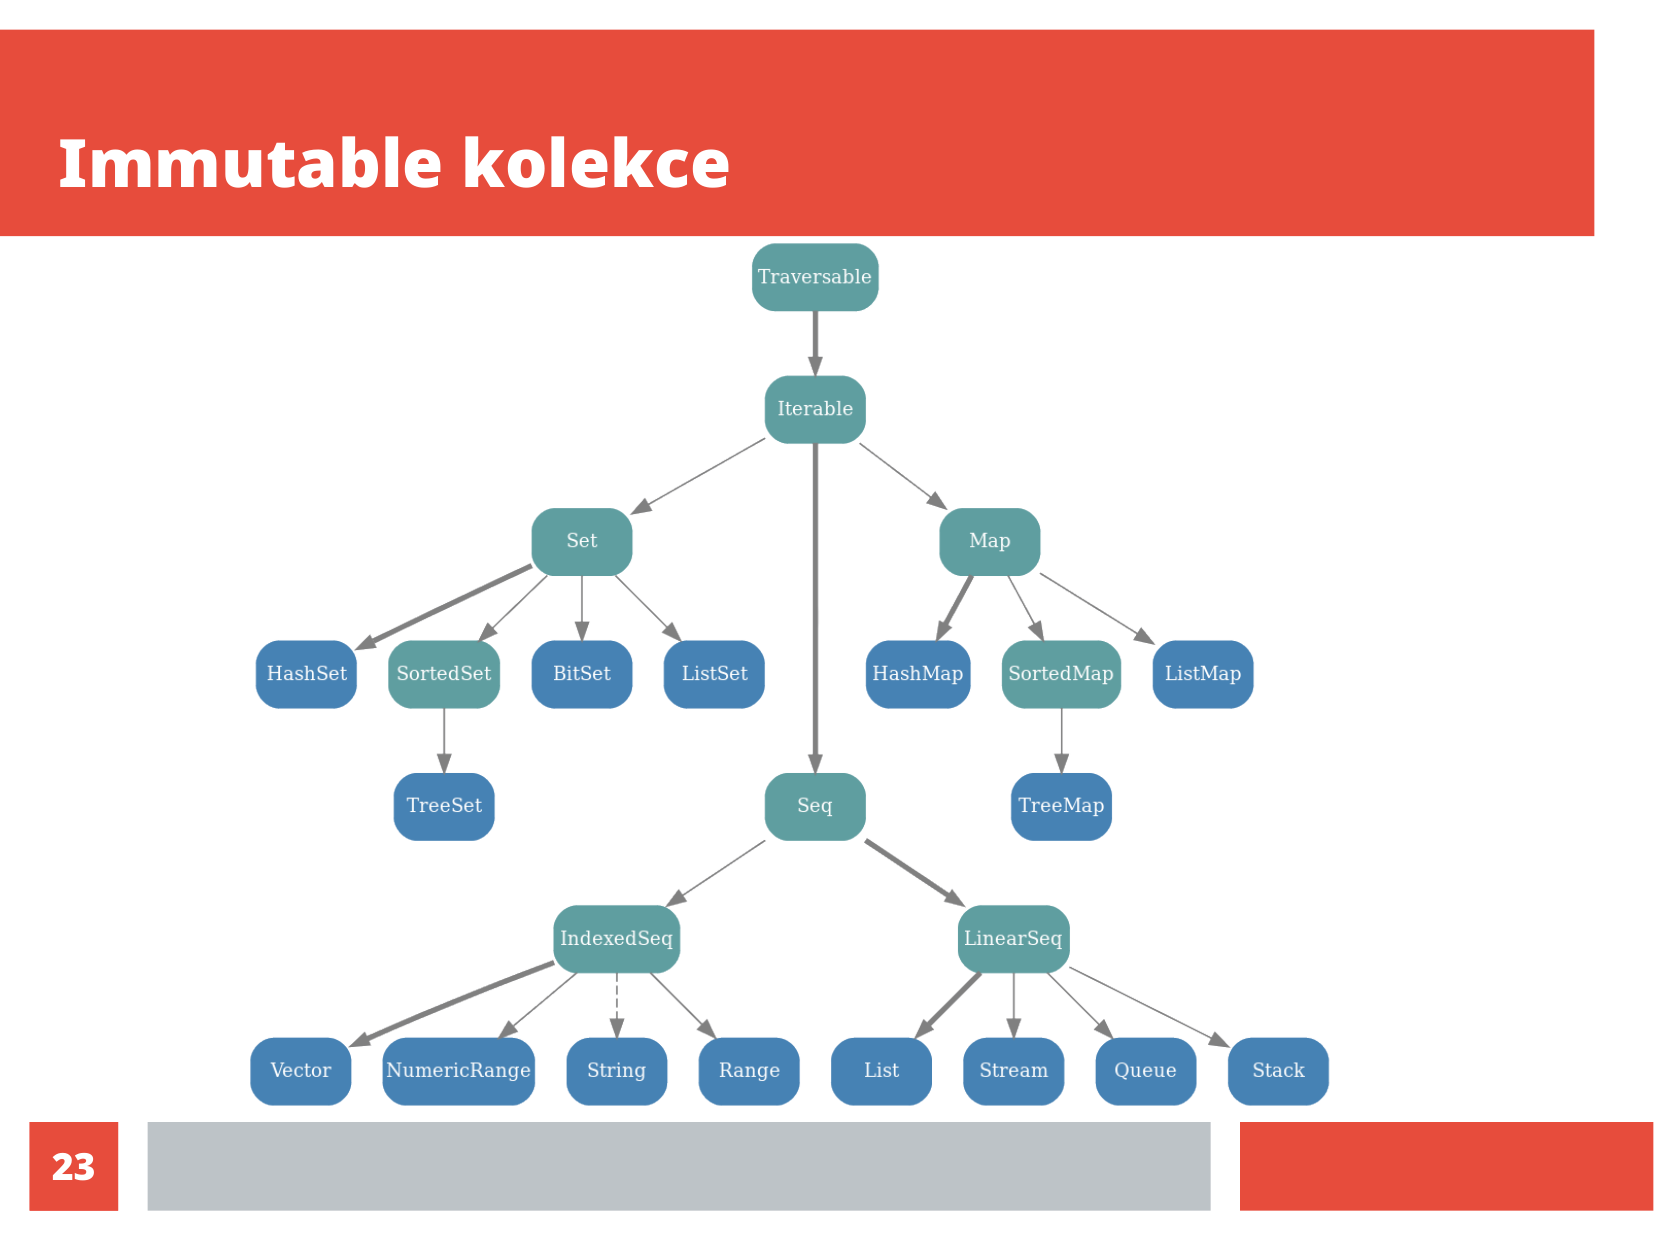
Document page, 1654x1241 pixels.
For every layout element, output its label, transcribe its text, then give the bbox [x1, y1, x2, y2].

picture [244, 237, 1343, 1113]
title Immutable kolekce [59, 59, 1595, 207]
